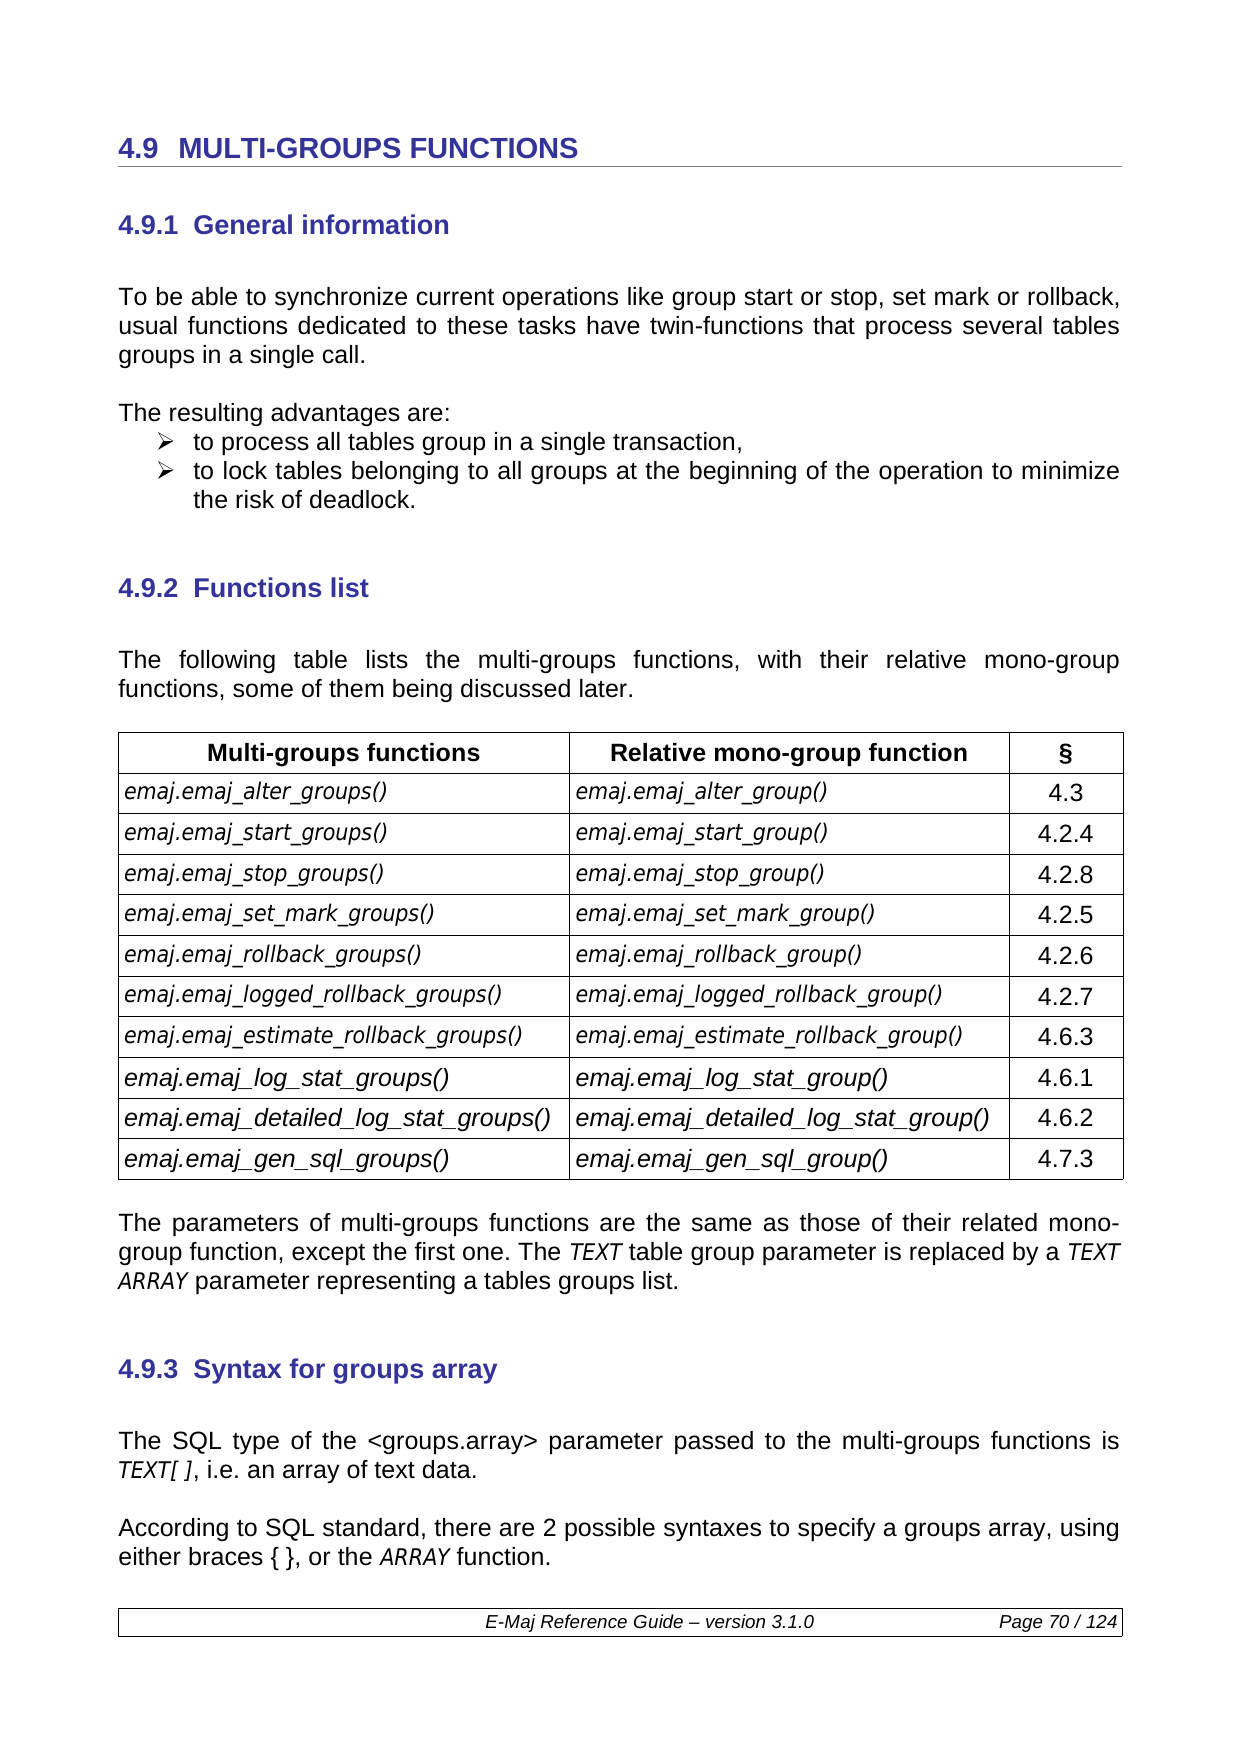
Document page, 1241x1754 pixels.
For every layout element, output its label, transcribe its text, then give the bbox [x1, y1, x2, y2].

table_cell 4.7.3 [1010, 1139, 1123, 1179]
table_cell emaj.emaj_log_stat_group() [570, 1058, 1009, 1097]
table_cell 4.6.2 [1010, 1099, 1123, 1138]
table_cell 4.3 [1010, 774, 1123, 813]
table_cell 4.2.7 [1010, 977, 1123, 1016]
table_cell emaj.emaj_logged_rollback_groups() [119, 977, 569, 1016]
table_cell emaj.emaj_alter_groups() [119, 774, 569, 813]
table_cell emaj.emaj_start_groups() [119, 814, 569, 854]
table_cell emaj.emaj_detailed_log_stat_groups() [119, 1099, 569, 1138]
table_cell emaj.emaj_rollback_groups() [119, 936, 569, 976]
subtitle Multi-groups functions [118, 131, 1122, 166]
table_cell 4.2.8 [1010, 855, 1123, 894]
subtitle Functions list [118, 572, 1122, 603]
table_cell 4.6.3 [1010, 1017, 1123, 1057]
table_header § [1010, 733, 1123, 772]
table_cell emaj.emaj_estimate_rollback_groups() [119, 1017, 569, 1057]
table_cell emaj.emaj_start_group() [570, 814, 1009, 854]
table_cell emaj.emaj_gen_sql_groups() [119, 1139, 569, 1179]
table_cell emaj.emaj_set_mark_group() [570, 895, 1009, 935]
table_cell emaj.emaj_estimate_rollback_group() [570, 1017, 1009, 1057]
table_cell emaj.emaj_set_mark_groups() [119, 895, 569, 935]
table_cell 4.2.6 [1010, 936, 1123, 976]
subtitle General information [118, 209, 1122, 240]
table_cell 4.2.4 [1010, 814, 1123, 854]
text The SQL type of the <groups.array> parameter passed to the multi-groups functions is TEXT[ ], i.e. an array of text data. [118, 1426, 1122, 1484]
table_cell 4.2.5 [1010, 895, 1123, 935]
table_cell emaj.emaj_rollback_group() [570, 936, 1009, 976]
table_cell emaj.emaj_detailed_log_stat_group() [570, 1099, 1009, 1138]
table_cell emaj.emaj_stop_groups() [119, 855, 569, 894]
text According to SQL standard, there are 2 possible syntaxes to specify a groups array, using either braces { }, or the ARRAY function. [118, 1513, 1122, 1571]
table_cell emaj.emaj_logged_rollback_group() [570, 977, 1009, 1016]
table_header Multi-groups functions [119, 733, 569, 772]
table_cell emaj.emaj_gen_sql_group() [570, 1139, 1009, 1179]
text The parameters of multi-groups functions are the same as those of their related mono-group function, except the first one. The TEXT table group parameter is replaced by a TEXT ARRAY parameter representing a tables groups list. [118, 1208, 1122, 1295]
text The following table lists the multi-groups functions, with their relative mono-group functions, some of them being discussed later. [118, 645, 1122, 703]
text The resulting advantages are: [118, 398, 1122, 427]
table_cell emaj.emaj_alter_group() [570, 774, 1009, 813]
text To be able to synchronize current operations like group start or stop, set mark or rollback, usual functions dedicated to these tasks have twin-functions that process several tables groups in a single call. [118, 281, 1122, 369]
subtitle Syntax for groups array [118, 1353, 1122, 1384]
table_header Relative mono-group function [570, 733, 1009, 772]
table_cell 4.6.1 [1010, 1058, 1123, 1097]
table_cell emaj.emaj_log_stat_groups() [119, 1058, 569, 1097]
table_cell emaj.emaj_stop_group() [570, 855, 1009, 894]
list to lock tables belonging to all groups at the beginning of the operation to minimize the risk of deadlock. [156, 456, 1122, 514]
list to process all tables group in a single transaction, [156, 427, 1122, 456]
